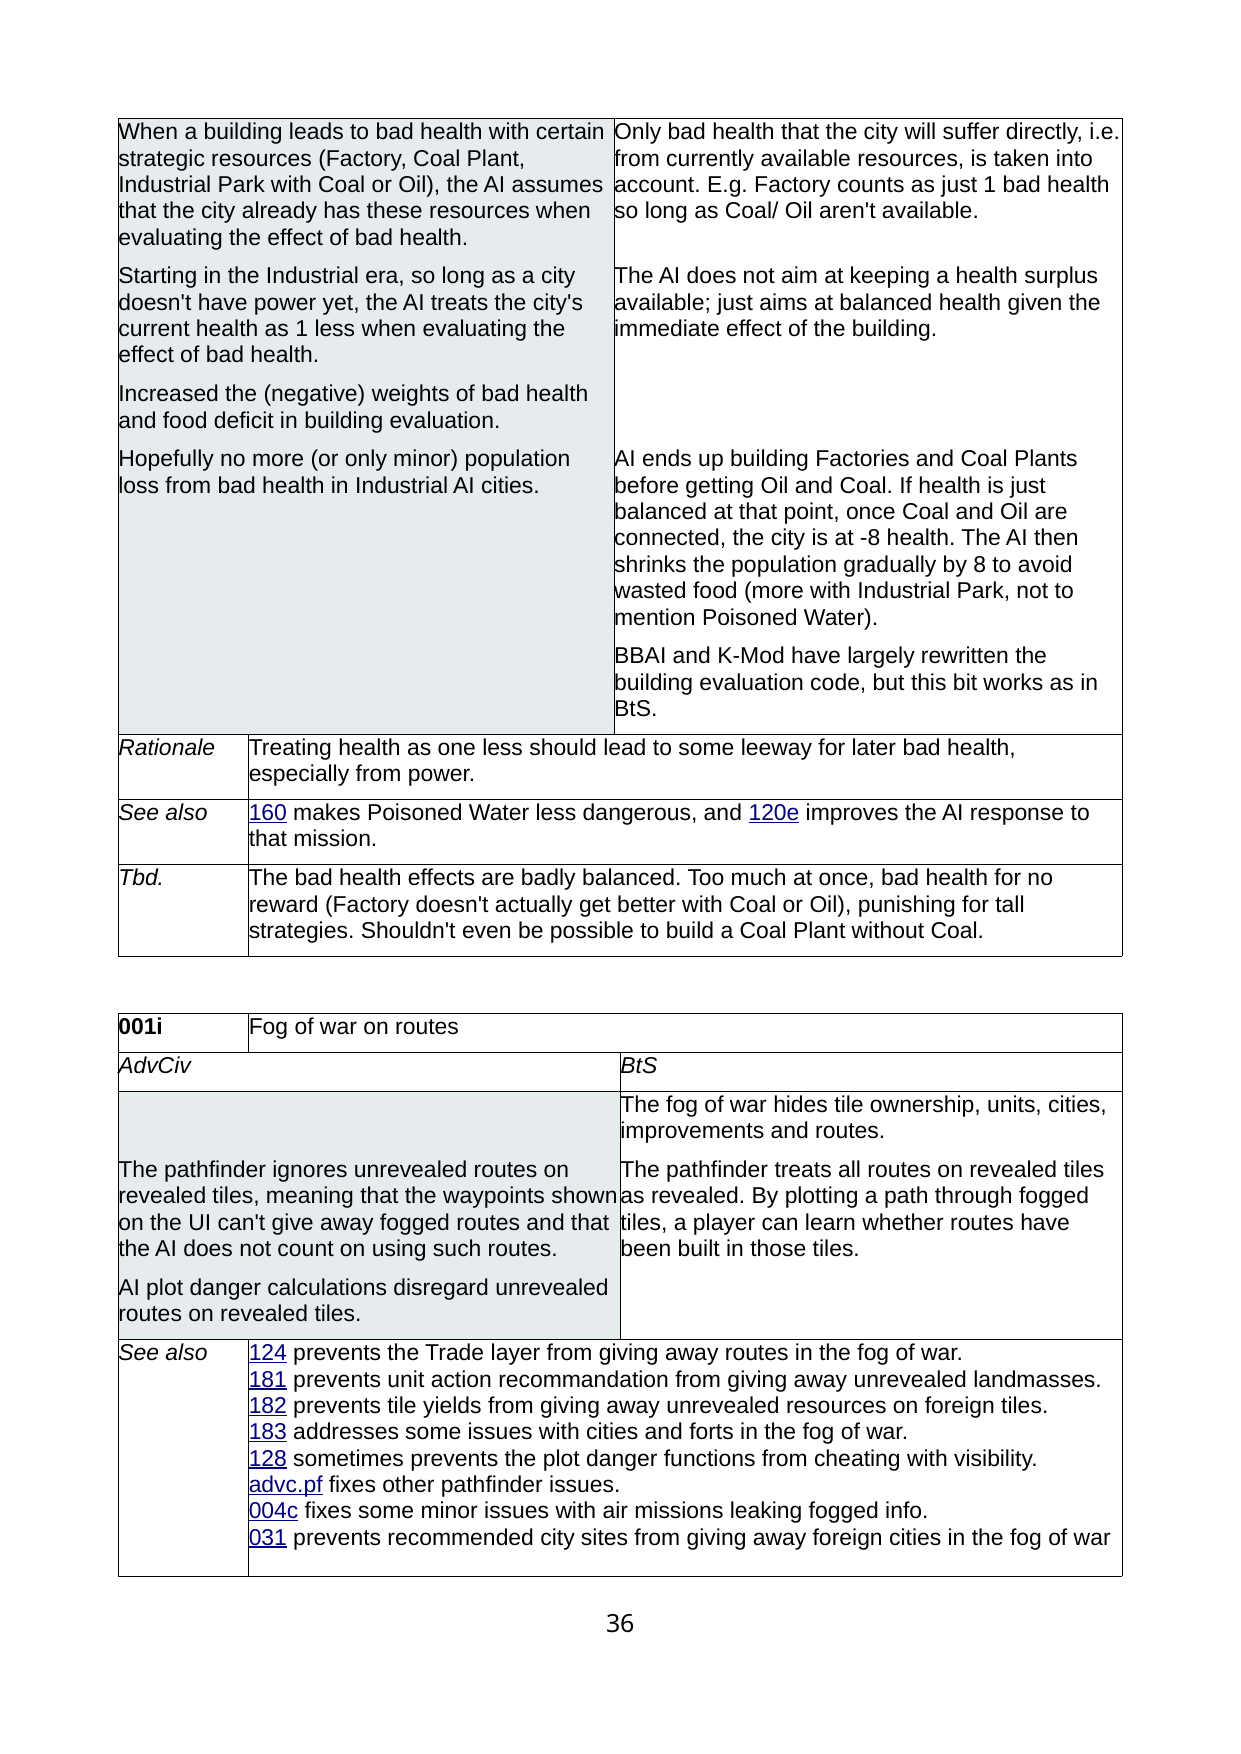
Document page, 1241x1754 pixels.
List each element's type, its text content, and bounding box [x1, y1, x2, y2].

table_cell Treating health as one less should lead to some leeway for later bad health, especially from power. [249, 735, 1122, 799]
table_cell AdvCiv [119, 1053, 620, 1091]
table_cell See also [119, 800, 248, 864]
table_cell The fog of war hides tile ownership, units, cities, improvements and routes. The pathfinder treats all routes on revealed tiles as revealed. By plotting a path through fogged tiles, a player can learn whether routes have been built in those tiles. [621, 1092, 1122, 1339]
table_cell BtS [621, 1053, 1122, 1091]
table_cell Rationale [119, 735, 248, 799]
table_cell When a building leads to bad health with certain strategic resources (Factory, Coal Plant, Industrial Park with Coal or Oil), the AI assumes that the city already has these resources when evaluating the effect of bad health. Starting in the Industrial era, so long as a city doesn't have power yet, the AI treats the city's current health as 1 less when evaluating the effect of bad health. Increased the (negative) weights of bad health and food deficit in building evaluation. Hopefully no more (or only minor) population loss from bad health in Industrial AI cities. [119, 119, 614, 734]
table_cell 124 prevents the Trade layer from giving away routes in the fog of war. 181 prevents unit action recommandation from giving away unrevealed landmasses. 182 prevents tile yields from giving away unrevealed resources on foreign tiles. 183 addresses some issues with cities and forts in the fog of war. 128 sometimes prevents the plot danger functions from cheating with visibility. advc.pf fixes other pathfinder issues. 004c fixes some minor issues with air missions leaking fogged info. 031 prevents recommended city sites from giving away foreign cities in the fog of war [249, 1340, 1122, 1576]
table_header Fog of war on routes [249, 1014, 1122, 1052]
table_cell 160 makes Poisoned Water less dangerous, and 120e improves the AI response to that mission. [249, 800, 1122, 864]
table_cell Only bad health that the city will suffer directly, i.e. from currently available resources, is taken into account. E.g. Factory counts as just 1 bad health so long as Coal/ Oil aren't available. The AI does not aim at keeping a health surplus available; just aims at balanced health given the immediate effect of the building. AI ends up building Factories and Coal Plants before getting Oil and Coal. If health is just balanced at that point, once Coal and Oil are connected, the city is at -8 health. The AI then shrinks the population gradually by 8 to avoid wasted food (more with Industrial Park, not to mention Poisoned Water). BBAI and K-Mod have largely rewritten the building evaluation code, but this bit works as in BtS. [615, 119, 1122, 734]
table_cell The bad health effects are badly balanced. Too much at once, bad health for no reward (Factory doesn't actually get better with Coal or Oil), punishing for tall strategies. Shouldn't even be possible to build a Coal Plant without Coal. [249, 865, 1122, 956]
table_cell See also [119, 1340, 248, 1576]
table_cell The pathfinder ignores unrevealed routes on revealed tiles, meaning that the waypoints shown on the UI can't give away fogged routes and that the AI does not count on using such routes. AI plot danger calculations disregard unrevealed routes on revealed tiles. [119, 1092, 620, 1339]
table_cell Tbd. [119, 865, 248, 956]
table_header 001i [119, 1014, 248, 1052]
